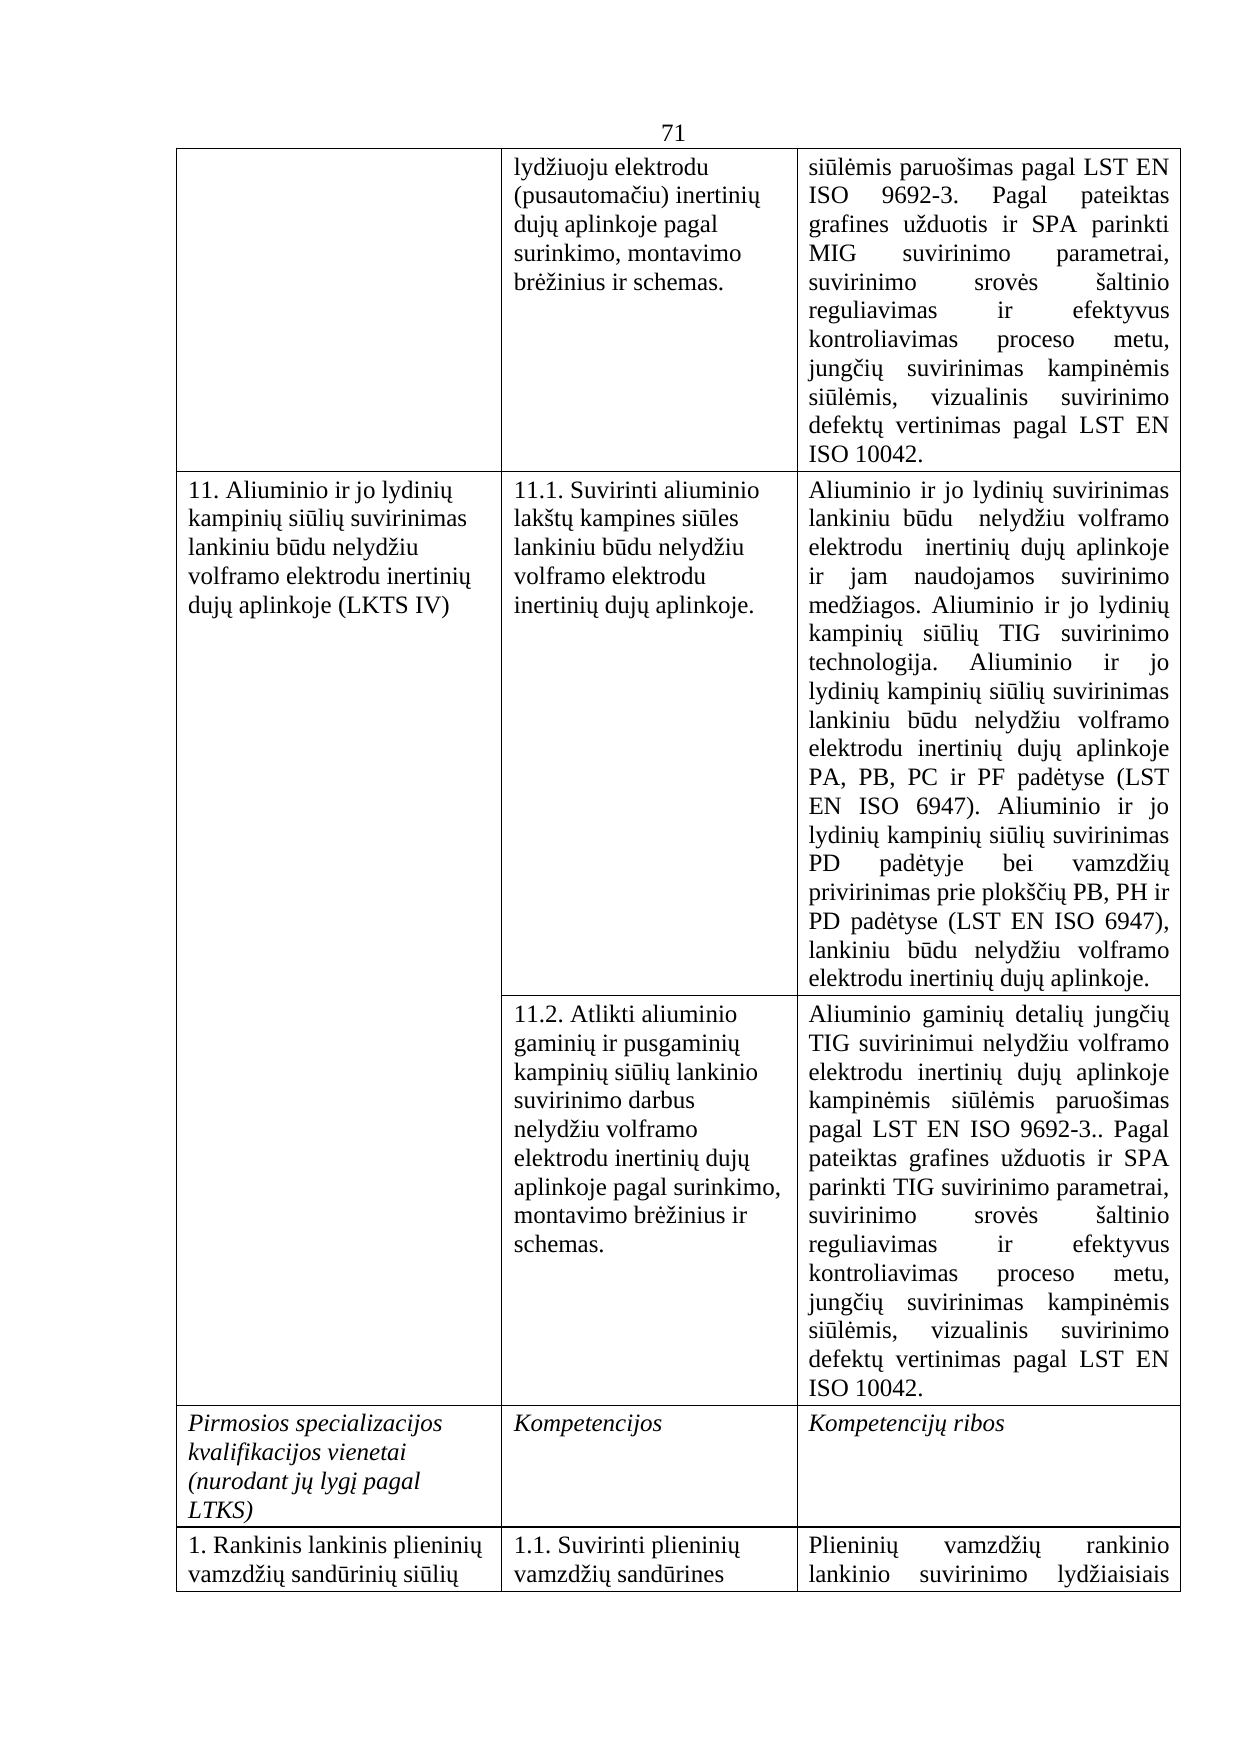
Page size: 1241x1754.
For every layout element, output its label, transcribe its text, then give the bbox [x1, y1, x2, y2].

table_cell Pirmosios specializacijos kvalifikacijos vienetai (nurodant jų lygį pagal LTKS) [177, 1406, 501, 1526]
table_cell Aliuminio ir jo lydinių suvirinimas lankiniu būdu nelydžiu volframo elektrodu inertinių dujų aplinkoje ir jam naudojamos suvirinimo medžiagos. Aliuminio ir jo lydinių kampinių siūlių TIG suvirinimo technologija. Aliuminio ir jo lydinių kampinių siūlių suvirinimas lankiniu būdu nelydžiu volframo elektrodu inertinių dujų aplinkoje PA, PB, PC ir PF padėtyse (LST EN ISO 6947). Aliuminio ir jo lydinių kampinių siūlių suvirinimas PD padėtyje bei vamzdžių privirinimas prie plokščių PB, PH ir PD padėtyse (LST EN ISO 6947), lankiniu būdu nelydžiu volframo elektrodu inertinių dujų aplinkoje. [798, 472, 1180, 995]
table_cell Kompetencijų ribos [798, 1406, 1180, 1526]
table_cell 11. Aliuminio ir jo lydinių kampinių siūlių suvirinimas lankiniu būdu nelydžiu volframo elektrodu inertinių dujų aplinkoje (LKTS IV) [177, 472, 501, 1404]
table_cell Aliuminio gaminių detalių jungčių TIG suvirinimui nelydžiu volframo elektrodu inertinių dujų aplinkoje kampinėmis siūlėmis paruošimas pagal LST EN ISO 9692-3.. Pagal pateiktas grafines užduotis ir SPA parinkti TIG suvirinimo parametrai, suvirinimo srovės šaltinio reguliavimas ir efektyvus kontroliavimas proceso metu, jungčių suvirinimas kampinėmis siūlėmis, vizualinis suvirinimo defektų vertinimas pagal LST EN ISO 10042. [798, 996, 1180, 1404]
table_cell 1. Rankinis lankinis plieninių vamzdžių sandūrinių siūlių [177, 1528, 501, 1591]
table_cell siūlėmis paruošimas pagal LST EN ISO 9692-3. Pagal pateiktas grafines užduotis ir SPA parinkti MIG suvirinimo parametrai, suvirinimo srovės šaltinio reguliavimas ir efektyvus kontroliavimas proceso metu, jungčių suvirinimas kampinėmis siūlėmis, vizualinis suvirinimo defektų vertinimas pagal LST EN ISO 10042. [798, 149, 1180, 471]
table_cell 11.1. Suvirinti aliuminio lakštų kampines siūles lankiniu būdu nelydžiu volframo elektrodu inertinių dujų aplinkoje. [502, 472, 797, 995]
table_cell lydžiuoju elektrodu (pusautomačiu) inertinių dujų aplinkoje pagal surinkimo, montavimo brėžinius ir schemas. [502, 149, 797, 471]
table_cell 11.2. Atlikti aliuminio gaminių ir pusgaminių kampinių siūlių lankinio suvirinimo darbus nelydžiu volframo elektrodu inertinių dujų aplinkoje pagal surinkimo, montavimo brėžinius ir schemas. [502, 996, 797, 1404]
table_cell 1.1. Suvirinti plieninių vamzdžių sandūrines [502, 1528, 797, 1591]
table_cell Plieninių vamzdžių rankinio lankinio suvirinimo lydžiaisiais [798, 1528, 1180, 1591]
table_cell [177, 149, 501, 471]
table_cell Kompetencijos [502, 1406, 797, 1526]
